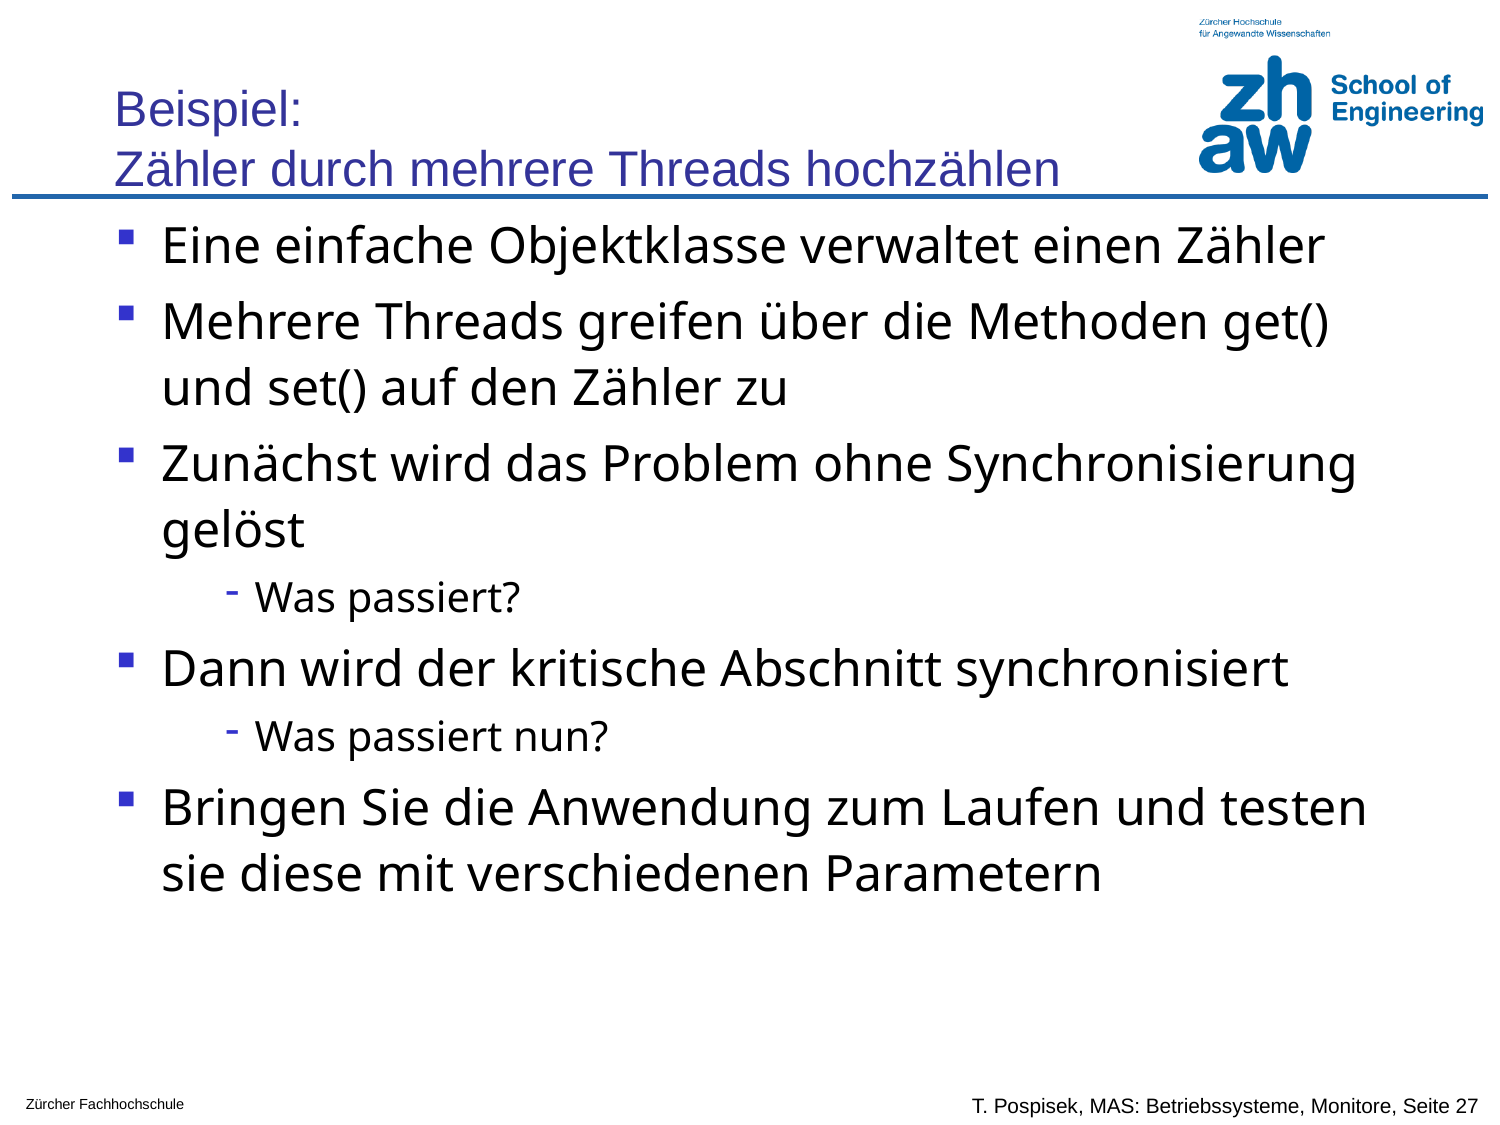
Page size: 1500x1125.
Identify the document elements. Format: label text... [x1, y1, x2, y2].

title Beispiel: Zähler durch mehrere Threads hochzählen [99, 50, 1158, 163]
picture [1199, 19, 1483, 173]
text_box Eine einfache Objektklasse verwaltet einen Zähler Mehrere Threads greifen über die Methoden get() und set() auf den Zähler zu Zunächst wird das Problem ohne Synchronisierung gelöst Was passiert? Dann wird der kritische Abschnitt synchronisiert Was passiert nun? Bringen Sie die Anwendung zum Laufen und testen sie diese mit verschiedenen Parametern [99, 199, 1413, 985]
